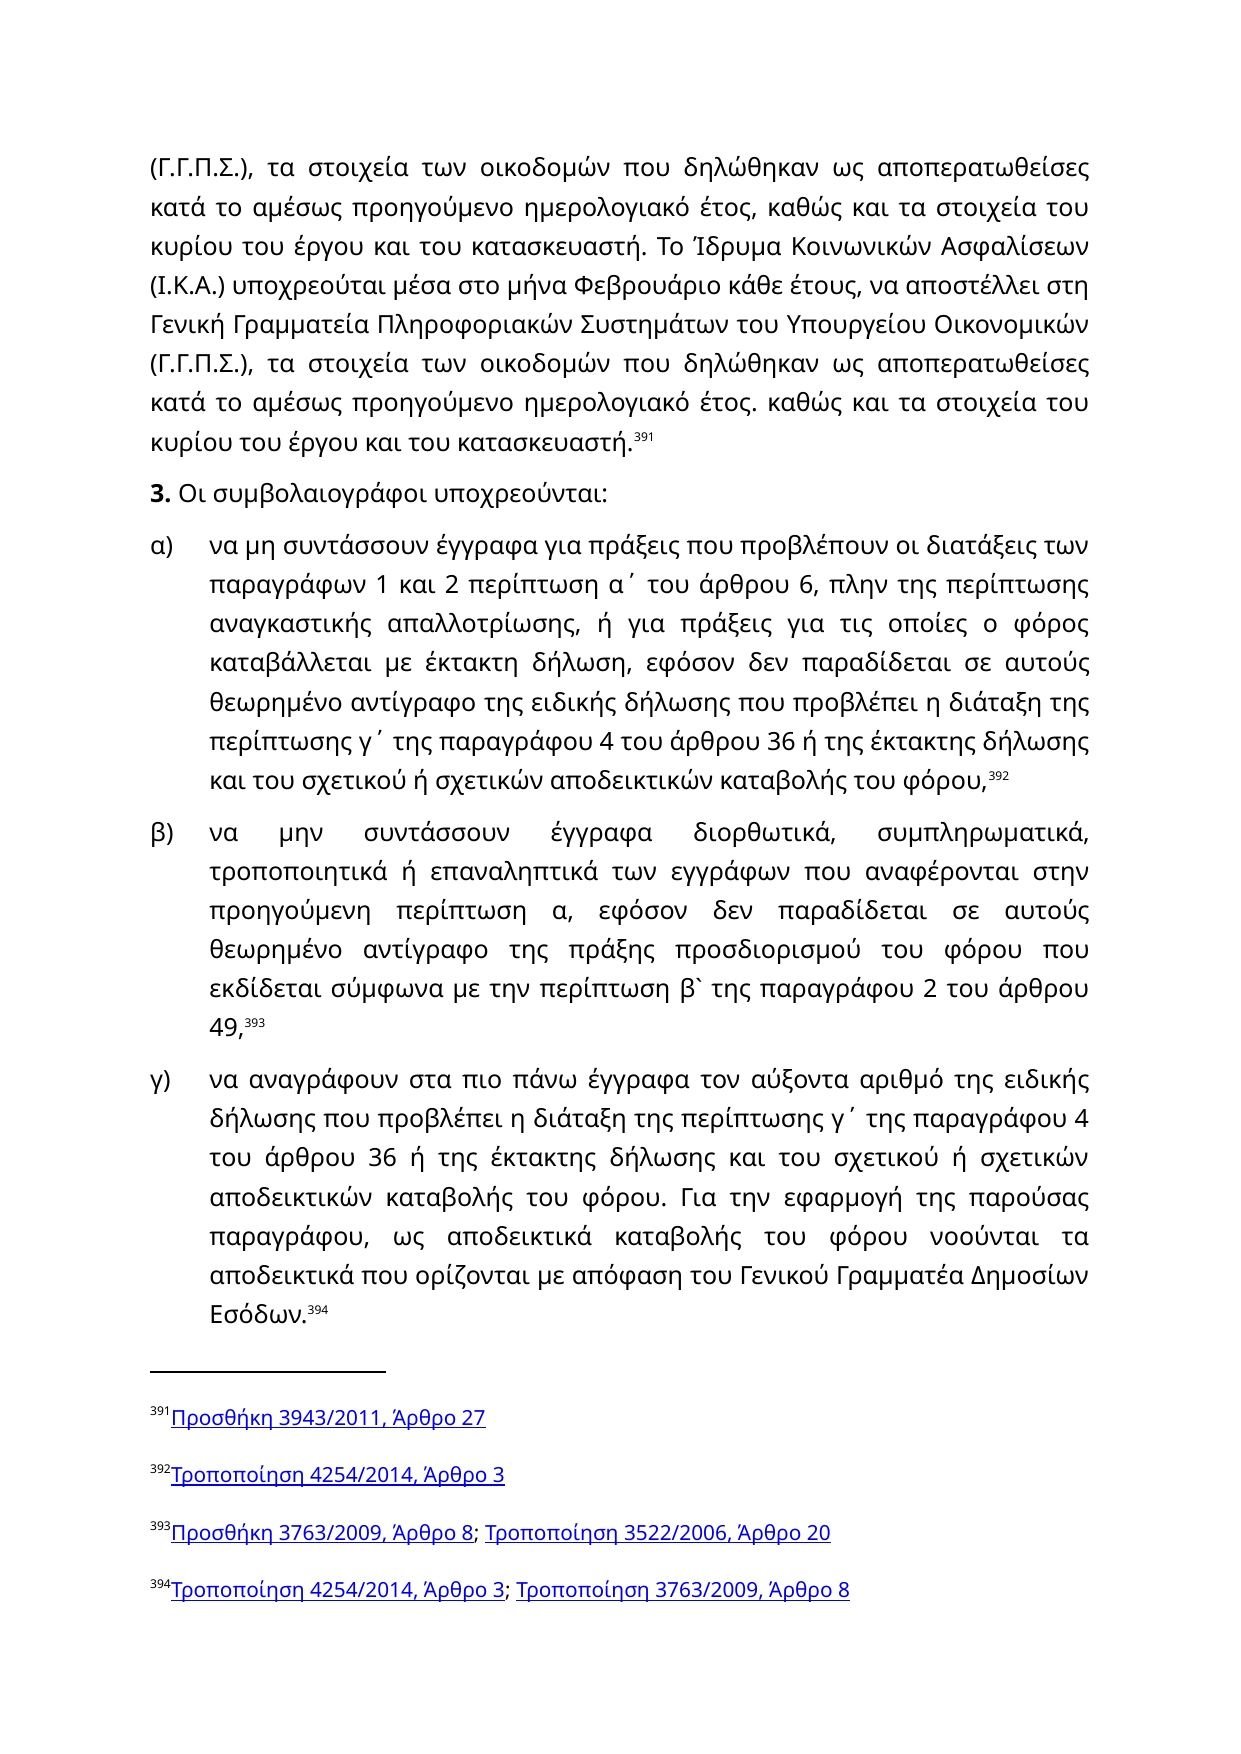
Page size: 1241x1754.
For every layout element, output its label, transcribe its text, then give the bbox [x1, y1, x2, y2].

list β) να μην συντάσσουν έγγραφα διορθωτικά, συμπληρωματικά, τροποποιητικά ή επαναληπτικά των εγγράφων που αναφέρονται στην προηγούμενη περίπτωση α, εφόσον δεν παραδίδεται σε αυτούς θεωρημένο αντίγραφο της πράξης προσδιορισμού του φόρου που εκδίδεται σύμφωνα με την περίπτωση β` της παραγράφου 2 του άρθρου 49, [150, 814, 1090, 1044]
text 3. Οι συμβολαιογράφοι υποχρεούνται: [150, 476, 1090, 510]
text Προσθήκη 3943/2011, Άρθρο 27 [150, 1403, 1090, 1431]
list γ) να αναγράφουν στα πιο πάνω έγγραφα τον αύξοντα αριθμό της ειδικής δήλωσης που προβλέπει η διάταξη της περίπτωσης γ΄ της παραγράφου 4 του άρθρου 36 ή της έκτακτης δήλωσης και του σχετικού ή σχετικών αποδεικτικών καταβολής του φόρου. Για την εφαρμογή της παρούσας παραγράφου, ως αποδεικτικά καταβολής του φόρου νοούνται τα αποδεικτικά που ορίζονται με απόφαση του Γενικού Γραμματέα Δημοσίων Εσόδων. [150, 1062, 1090, 1331]
text Τροποποίηση 4254/2014, Άρθρο 3; Τροποποίηση 3763/2009, Άρθρο 8 [150, 1576, 1090, 1604]
text (Γ.Γ.Π.Σ.), τα στοιχεία των οικοδομών που δηλώθηκαν ως αποπερατωθείσες κατά το αμέσως προηγούμενο ημερολογιακό έτος, καθώς και τα στοιχεία του κυρίου του έργου και του κατασκευαστή. Το Ίδρυμα Κοινωνικών Ασφαλίσεων (Ι.Κ.Α.) υποχρεούται μέσα στο μήνα Φεβρουάριο κάθε έτους, να αποστέλλει στη Γενική Γραμματεία Πληροφοριακών Συστημάτων του Υπουργείου Οικονομικών (Γ.Γ.Π.Σ.), τα στοιχεία των οικοδομών που δηλώθηκαν ως αποπερατωθείσες κατά το αμέσως προηγούμενο ημερολογιακό έτος. καθώς και τα στοιχεία του κυρίου του έργου και του κατασκευαστή. [150, 150, 1090, 458]
text Προσθήκη 3763/2009, Άρθρο 8; Τροποποίηση 3522/2006, Άρθρο 20 [150, 1518, 1090, 1546]
list α) να μη συντάσσουν έγγραφα για πράξεις που προβλέπουν οι διατάξεις των παραγράφων 1 και 2 περίπτωση α΄ του άρθρου 6, πλην της περίπτωσης αναγκαστικής απαλλοτρίωσης, ή για πράξεις για τις οποίες ο φόρος καταβάλλεται με έκτακτη δήλωση, εφόσον δεν παραδίδεται σε αυτούς θεωρημένο αντίγραφο της ειδικής δήλωσης που προβλέπει η διάταξη της περίπτωσης γ΄ της παραγράφου 4 του άρθρου 36 ή της έκτακτης δήλωσης και του σχετικού ή σχετικών αποδεικτικών καταβολής του φόρου, [150, 527, 1090, 797]
text Τροποποίηση 4254/2014, Άρθρο 3 [150, 1460, 1090, 1489]
